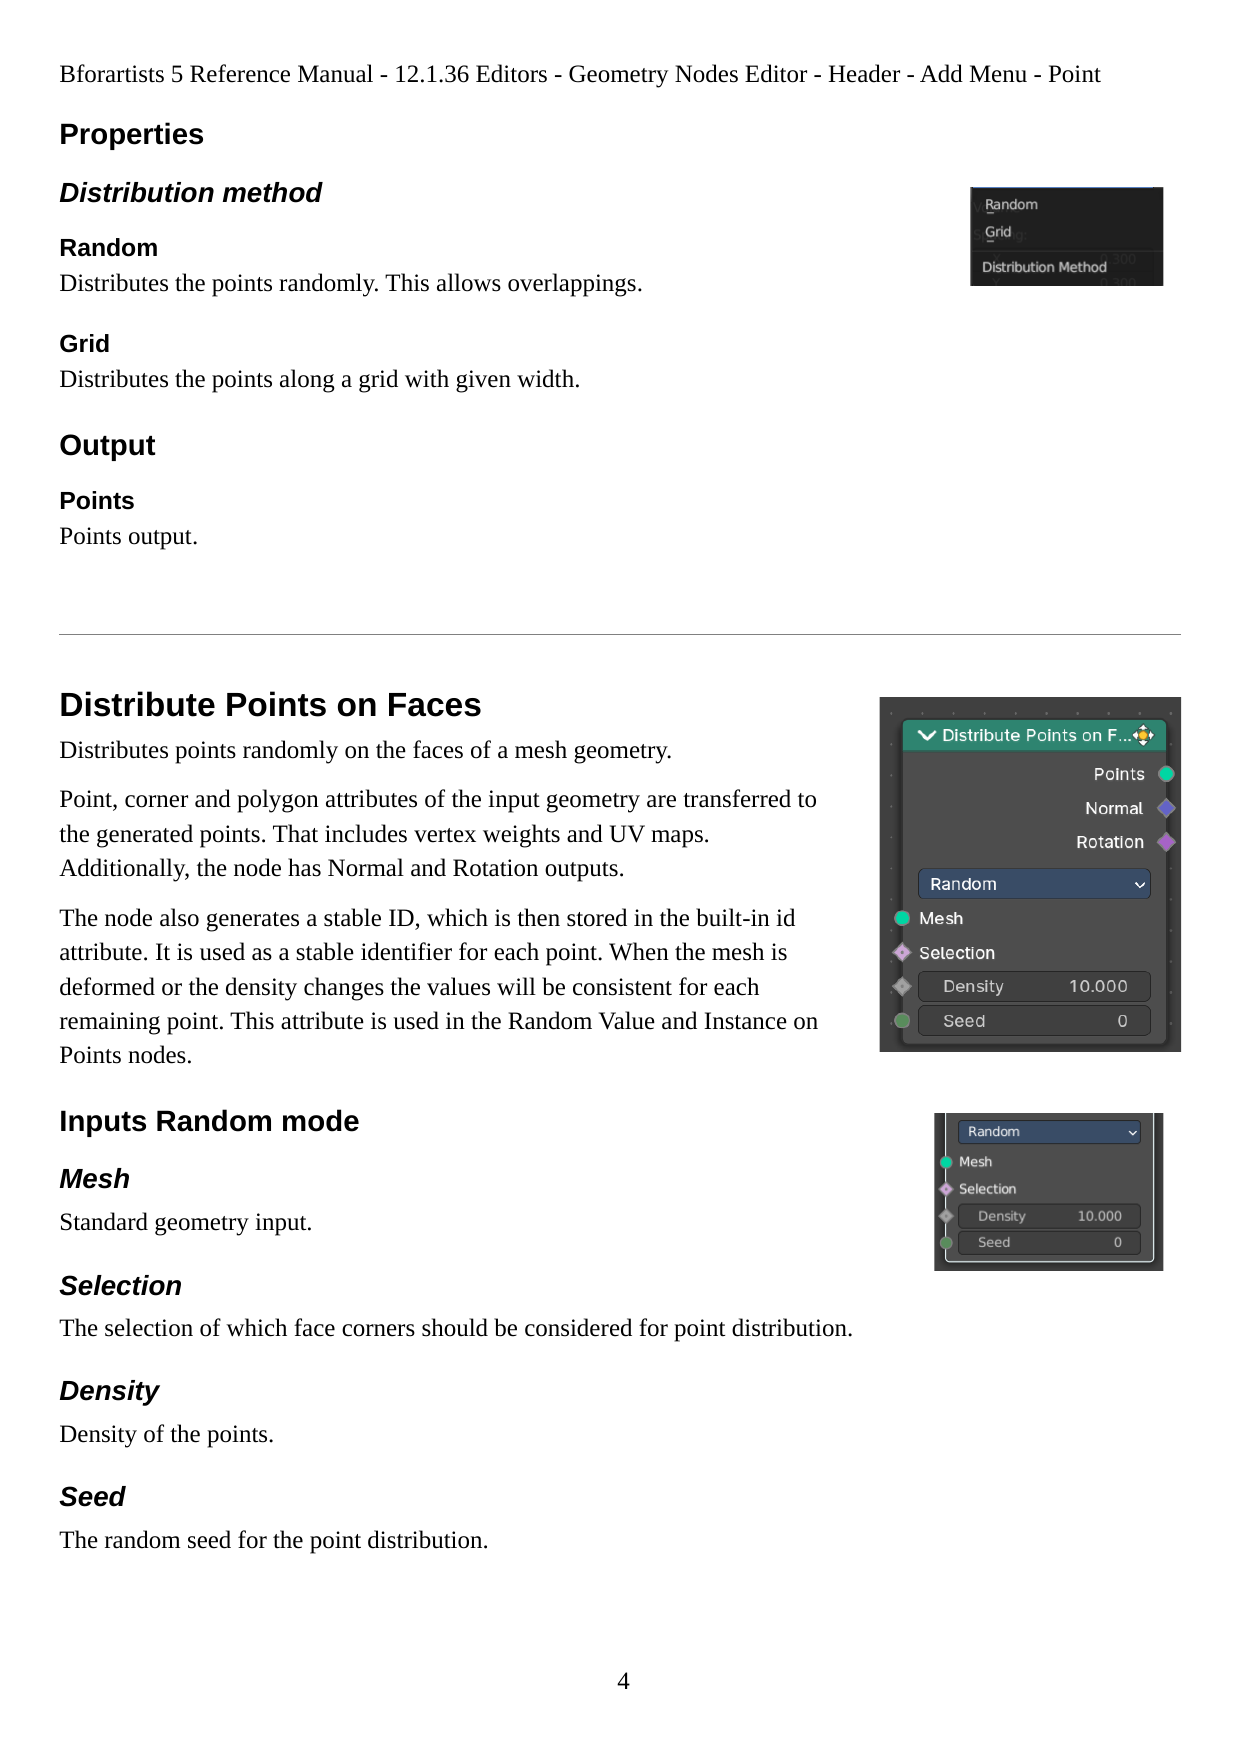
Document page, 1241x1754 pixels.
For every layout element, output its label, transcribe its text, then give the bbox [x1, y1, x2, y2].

text [1164, 1207, 1181, 1236]
subtitle [1164, 1163, 1181, 1195]
subtitle Output [59, 428, 1181, 461]
subtitle Selection [59, 1269, 1181, 1301]
text Standard geometry input. [59, 1207, 934, 1236]
text Distributes the points along a grid with given width. [59, 364, 1181, 393]
picture [970, 187, 1164, 286]
subtitle [1164, 233, 1181, 261]
subtitle Distribute Points on Faces [59, 684, 1181, 723]
picture [934, 1113, 1164, 1271]
text Distributes the points randomly. This allows overlappings. [59, 268, 1181, 296]
text Point, corner and polygon attributes of the input geometry are transferred to the generated points. That includes vertex weights and UV maps. Additionally, the node has Normal and Rotation outputs. [59, 784, 879, 882]
subtitle Seed [59, 1481, 1181, 1513]
text The node also generates a stable ID, which is then stored in the built-in id attribute. It is used as a stable identifier for each point. When the mesh is deformed or the density changes the values will be consistent for each remaining point. This attribute is used in the Random Value and Instance on Points nodes. [59, 903, 1181, 1069]
text Points output. [59, 521, 1181, 550]
subtitle Distribution method [59, 176, 1181, 208]
text Distributes points randomly on the faces of a mesh geometry. [59, 736, 879, 764]
subtitle Grid [59, 329, 1181, 358]
picture [879, 697, 1182, 1052]
text The random seed for the point distribution. [59, 1525, 1181, 1554]
subtitle Inputs Random mode [59, 1104, 1181, 1138]
subtitle Density [59, 1375, 1181, 1407]
subtitle Properties [59, 117, 1181, 151]
text Density of the points. [59, 1419, 1181, 1448]
subtitle Mesh [59, 1163, 934, 1195]
text The selection of which face corners should be considered for point distribution. [59, 1313, 1181, 1342]
subtitle Random [59, 233, 970, 261]
subtitle Points [59, 486, 1181, 515]
